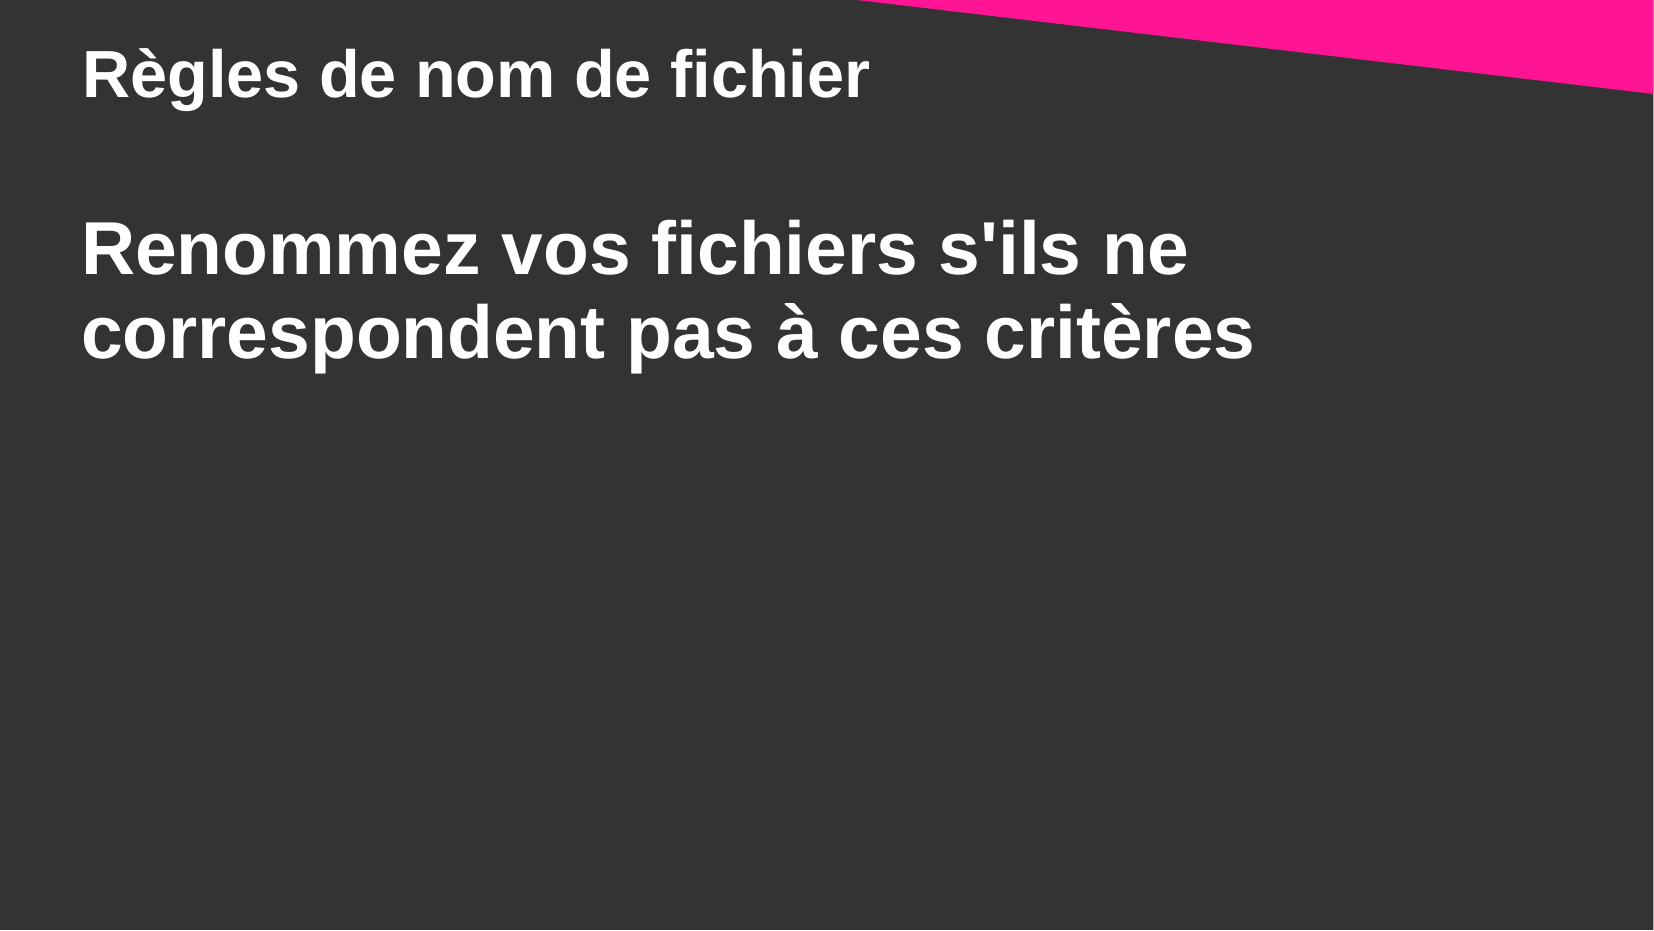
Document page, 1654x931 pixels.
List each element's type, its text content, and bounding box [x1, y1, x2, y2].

list Renommez vos fichiers s'ils ne correspondent pas à ces critères [80, 206, 1335, 461]
title Règles de nom de fichier [82, 37, 1571, 122]
text_box [856, 0, 1654, 95]
